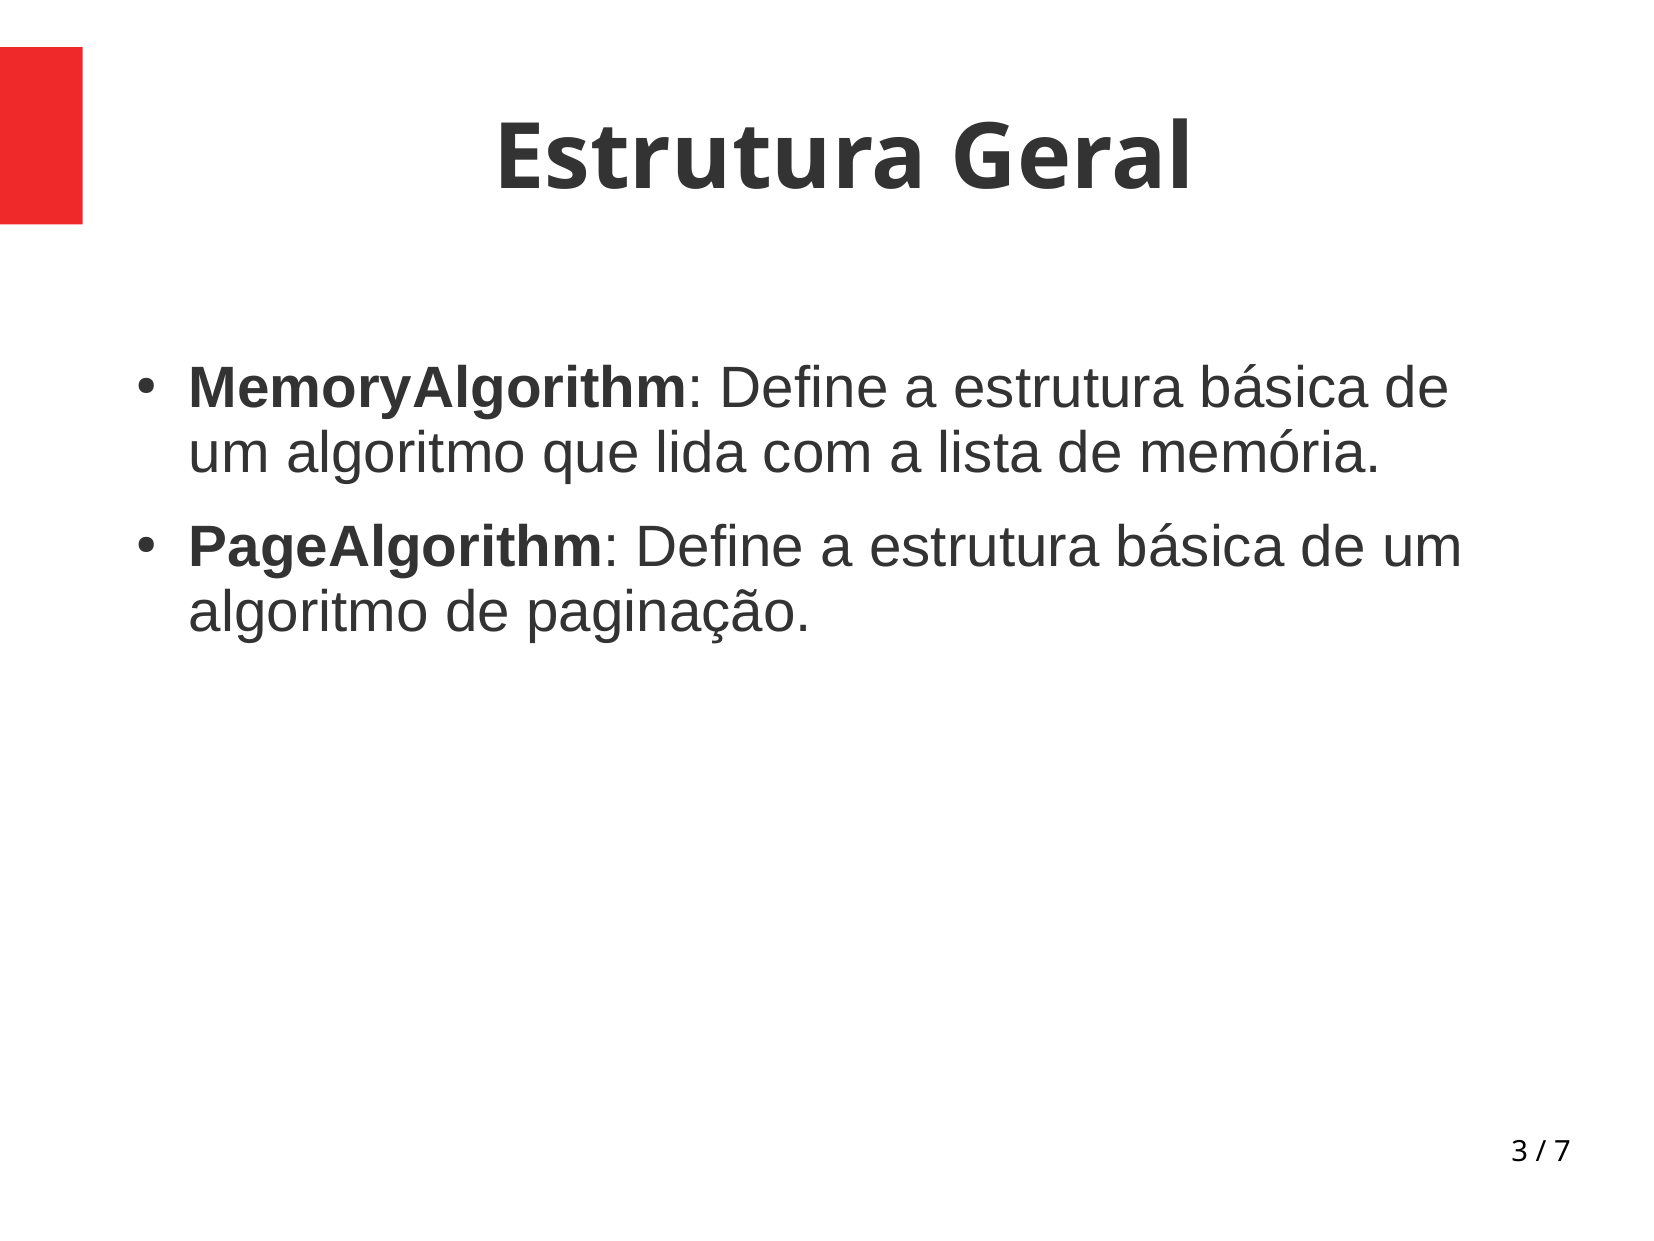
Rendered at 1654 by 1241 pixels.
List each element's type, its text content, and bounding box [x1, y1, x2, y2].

title Estrutura Geral [118, 49, 1571, 257]
list MemoryAlgorithm: Define a estrutura básica de um algoritmo que lida com a lista de memória. PageAlgorithm: Define a estrutura básica de um algoritmo de paginação. [118, 354, 1536, 1074]
